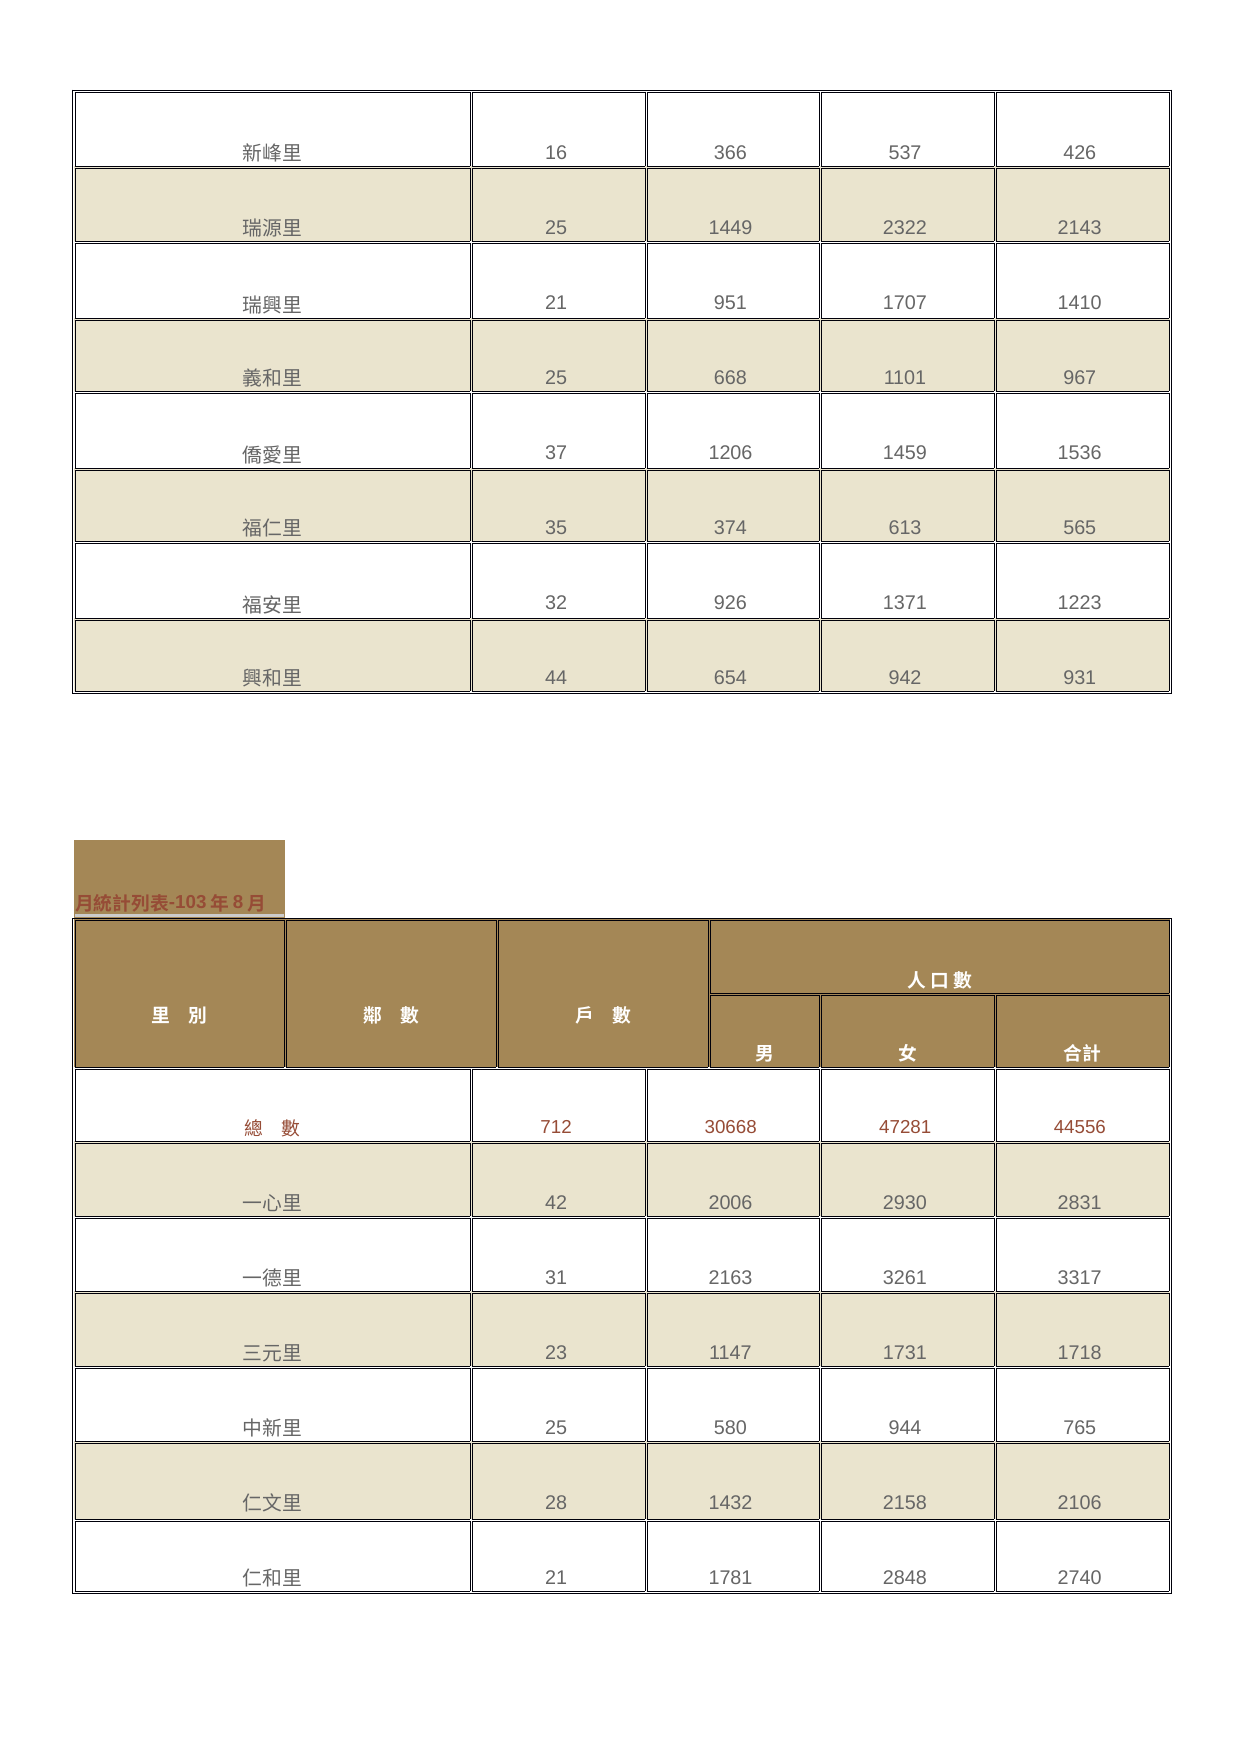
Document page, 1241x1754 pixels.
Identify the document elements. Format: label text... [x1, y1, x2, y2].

table_cell 僑愛里 [76, 394, 470, 468]
table_cell 1147 [648, 1294, 819, 1366]
table_cell 福安里 [76, 544, 470, 618]
table_cell 942 [822, 621, 994, 691]
table_cell 1449 [648, 169, 819, 241]
table_cell 37 [473, 394, 645, 468]
table_cell 福仁里 [76, 471, 470, 541]
table_cell 3317 [997, 1219, 1169, 1291]
table_cell 580 [648, 1369, 819, 1441]
table_cell 944 [822, 1369, 994, 1441]
table_cell 1731 [822, 1294, 994, 1366]
table_cell 654 [648, 621, 819, 691]
table_cell 16 [473, 93, 645, 166]
table_cell 2158 [822, 1444, 994, 1519]
table_cell 2006 [648, 1144, 819, 1216]
table_cell 人 口 數 [711, 921, 1169, 993]
table_cell 一心里 [76, 1144, 470, 1216]
table_cell 712 [473, 1070, 645, 1141]
table_cell 25 [473, 1369, 645, 1441]
table_cell 仁和里 [76, 1522, 470, 1591]
table_cell 35 [473, 471, 645, 541]
table_cell 967 [997, 321, 1169, 391]
table_cell 668 [648, 321, 819, 391]
table_cell 1371 [822, 544, 994, 618]
table_cell 21 [473, 244, 645, 318]
table_cell 1410 [997, 244, 1169, 318]
table_cell 1718 [997, 1294, 1169, 1366]
table_cell 42 [473, 1144, 645, 1216]
table_cell 1707 [822, 244, 994, 318]
table_cell 30668 [648, 1070, 819, 1141]
table_cell 537 [822, 93, 994, 166]
table_cell 765 [997, 1369, 1169, 1441]
table_cell 2930 [822, 1144, 994, 1216]
table_cell 瑞興里 [76, 244, 470, 318]
table_cell 23 [473, 1294, 645, 1366]
table_cell 中新里 [76, 1369, 470, 1441]
table_header 月統計列表-103年8月 [74, 840, 285, 918]
table_cell 一德里 [76, 1219, 470, 1291]
table_cell 1536 [997, 394, 1169, 468]
table_cell 三元里 [76, 1294, 470, 1366]
table_cell 里 別 [76, 921, 284, 1067]
table_cell 瑞源里 [76, 169, 470, 241]
table_cell 44 [473, 621, 645, 691]
table_cell 男 [711, 996, 819, 1067]
table_cell 1101 [822, 321, 994, 391]
table_cell 2740 [997, 1522, 1169, 1591]
table_cell 28 [473, 1444, 645, 1519]
table_cell 戶 數 [499, 921, 708, 1067]
table_cell 鄰 數 [287, 921, 496, 1067]
table_cell 374 [648, 471, 819, 541]
table_cell 1432 [648, 1444, 819, 1519]
table_cell 613 [822, 471, 994, 541]
table_cell 931 [997, 621, 1169, 691]
table_cell 2831 [997, 1144, 1169, 1216]
table_cell 32 [473, 544, 645, 618]
table_cell 366 [648, 93, 819, 166]
table_cell 2322 [822, 169, 994, 241]
table_cell 426 [997, 93, 1169, 166]
table_cell 1206 [648, 394, 819, 468]
table_cell 25 [473, 169, 645, 241]
table_cell 951 [648, 244, 819, 318]
table_cell 2848 [822, 1522, 994, 1591]
table_cell 25 [473, 321, 645, 391]
table_cell 926 [648, 544, 819, 618]
table_cell 565 [997, 471, 1169, 541]
table_cell 2143 [997, 169, 1169, 241]
table_cell 1781 [648, 1522, 819, 1591]
table_cell 義和里 [76, 321, 470, 391]
table_cell 3261 [822, 1219, 994, 1291]
table_cell 興和里 [76, 621, 470, 691]
table_cell 新峰里 [76, 93, 470, 166]
table_cell 1459 [822, 394, 994, 468]
table_cell 合計 [997, 996, 1169, 1067]
table_cell 31 [473, 1219, 645, 1291]
table_cell 仁文里 [76, 1444, 470, 1519]
table_cell 21 [473, 1522, 645, 1591]
table_cell 總 數 [76, 1070, 470, 1141]
table_cell 2106 [997, 1444, 1169, 1519]
table_cell 1223 [997, 544, 1169, 618]
table_cell 女 [822, 996, 994, 1067]
table_cell 47281 [822, 1070, 994, 1141]
table_cell 44556 [997, 1070, 1169, 1141]
table_cell 2163 [648, 1219, 819, 1291]
